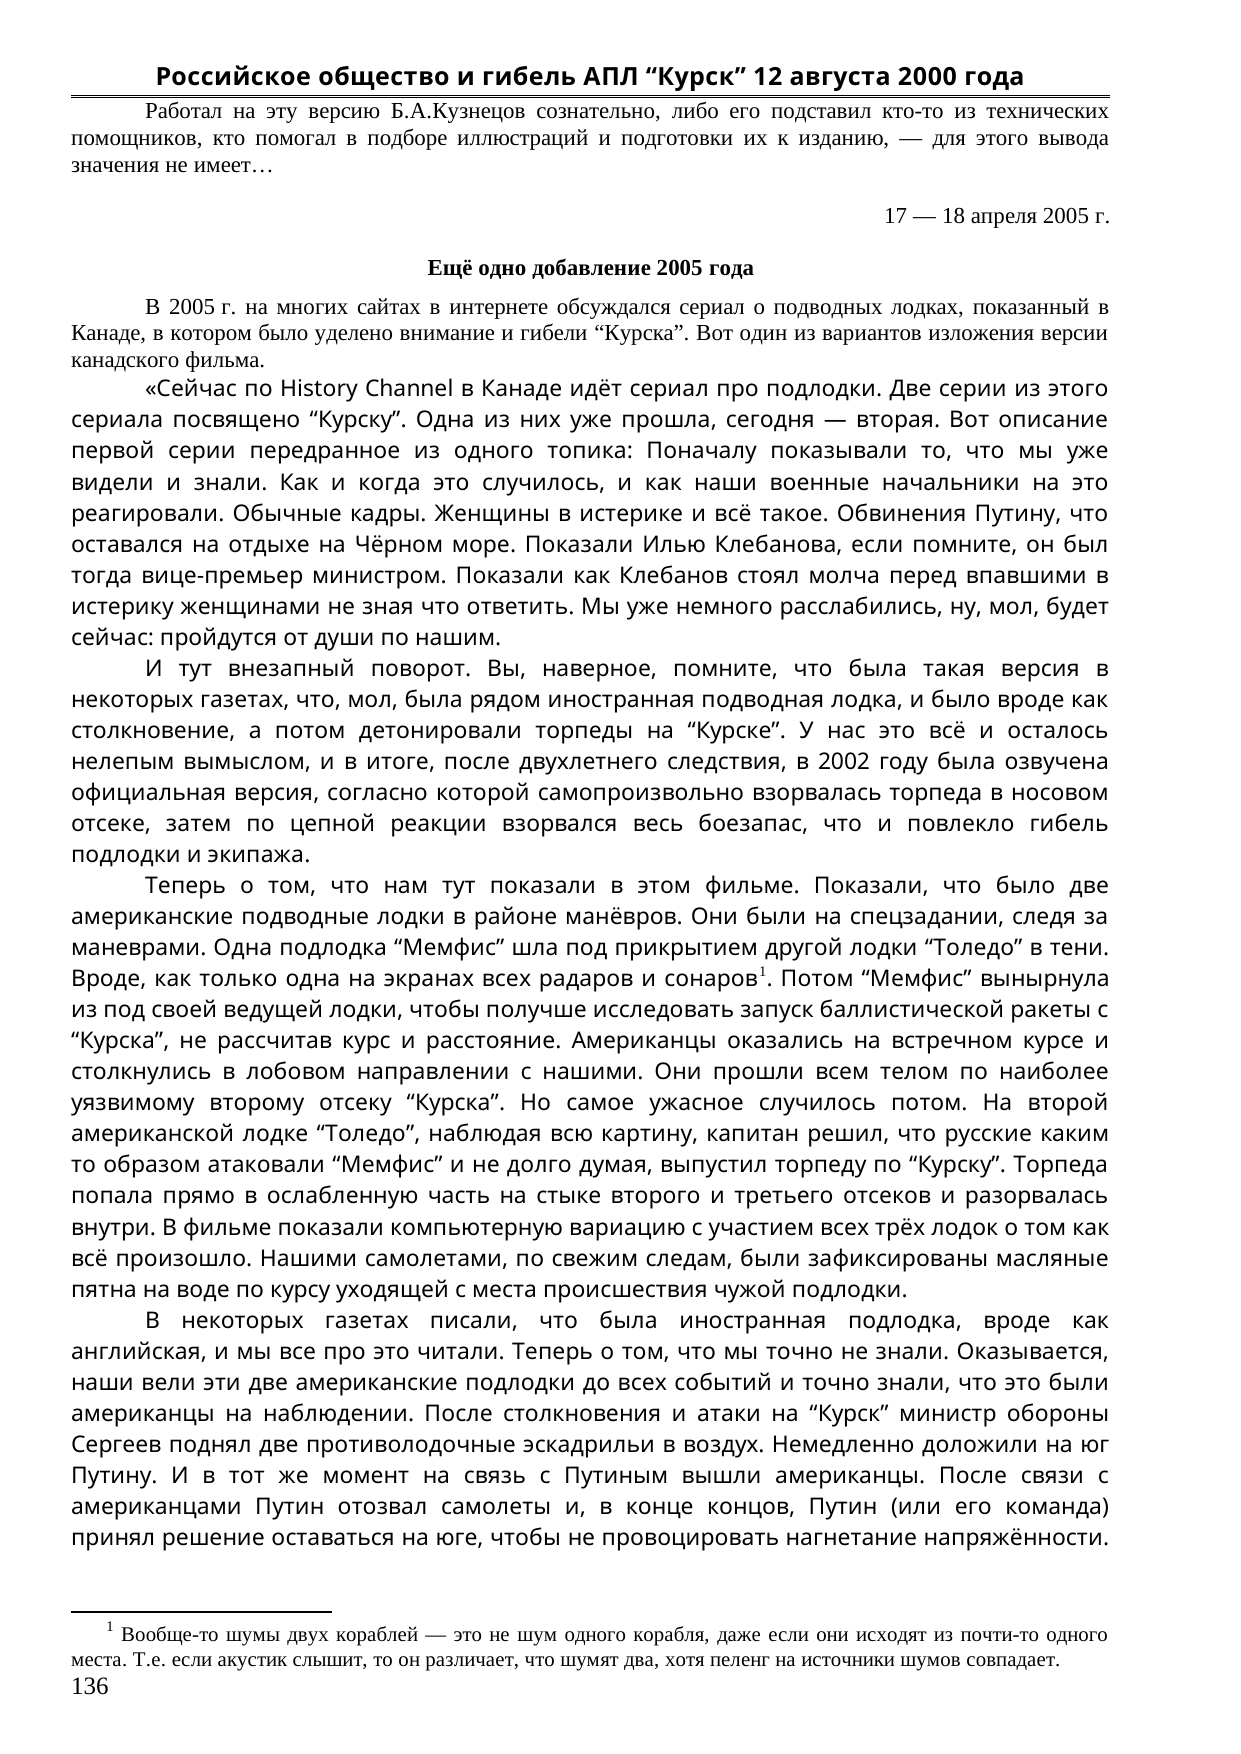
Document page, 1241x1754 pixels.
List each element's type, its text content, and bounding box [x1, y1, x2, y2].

text Вообще-то шумы двух кораблей — это не шум одного корабля, даже если они исходят из почти-то одного места. Т.е. если акустик слышит, то он различает, что шумят два, хотя пеленг на источники шумов совпадает. [71, 1618, 1110, 1671]
text Работал на эту версию Б.А.Кузнецов сознательно, либо его подставил кто-то из технических помощников, кто помогал в подборе иллюстраций и подготовки их к изданию, — для этого вывода значения не имеет… [71, 98, 1110, 177]
text И тут внезапный поворот. Вы, наверное, помните, что была такая версия в некоторых газетах, что, мол, была рядом иностранная подводная лодка, и было вроде как столкновение, а потом детонировали торпеды на “Курске”. У нас это всё и осталось нелепым вымыслом, и в итоге, после двухлетнего следствия, в 2002 году была озвучена официальная версия, согласно которой самопроизвольно взорвалась торпеда в носовом отсеке, затем по цепной реакции взорвался весь боезапас, что и повлекло гибель подлодки и экипажа. [71, 652, 1110, 869]
text Ещё одно добавление 2005 года [71, 254, 1110, 280]
text Теперь о том, что нам тут показали в этом фильме. Показали, что было две американские подводные лодки в районе манёвров. Они были на спецзадании, следя за маневрами. Одна подлодка “Мемфис” шла под прикрытием другой лодки “Толедо” в тени. Вроде, как только одна на экранах всех радаров и сонаров. Потом “Мемфис” вынырнула из под своей ведущей лодки, чтобы получше исследовать запуск баллистической ракеты с “Курска”, не рассчитав курс и расстояние. Американцы оказались на встречном курсе и столкнулись в лобовом направлении с нашими. Они прошли всем телом по наиболее уязвимому второму отсеку “Курска”. Но самое ужасное случилось потом. На второй американской лодке “Толедо”, наблюдая всю картину, капитан решил, что русские каким то образом атаковали “Мемфис” и не долго думая, выпустил торпеду по “Курску”. Торпеда попала прямо в ослабленную часть на стыке второго и третьего отсеков и разорвалась внутри. В фильме показали компьютерную вариацию с участием всех трёх лодок о том как всё произошло. Нашими самолетами, по свежим следам, были зафиксированы масляные пятна на воде по курсу уходящей с места происшествия чужой подлодки. [71, 869, 1110, 1304]
text В 2005 г. на многих сайтах в интернете обсуждался сериал о подводных лодках, показанный в Канаде, в котором было уделено внимание и гибели “Курска”. Вот один из вариантов изложения версии канадского фильма. [71, 293, 1110, 372]
text 17 — 18 апреля 2005 г. [71, 202, 1110, 229]
text В некоторых газетах писали, что была иностранная подлодка, вроде как английская, и мы все про это читали. Теперь о том, что мы точно не знали. Оказывается, наши вели эти две американские подлодки до всех событий и точно знали, что это были американцы на наблюдении. После столкновения и атаки на “Курск” министр обороны Сергеев поднял две противолодочные эскадрильи в воздух. Немедленно доложили на юг Путину. И в тот же момент на связь с Путиным вышли американцы. После связи с американцами Путин отозвал самолеты и, в конце концов, Путин (или его команда) принял решение оставаться на юге, чтобы не провоцировать нагнетание напряжённости. [71, 1304, 1110, 1552]
text «Сейчас по History Channel в Канаде идёт сериал про подлодки. Две серии из этого сериала посвящено “Курску”. Одна из них уже прошла, сегодня — вторая. Вот описание первой серии передранное из одного топика: Поначалу показывали то, что мы уже видели и знали. Как и когда это случилось, и как наши военные начальники на это реагировали. Обычные кадры. Женщины в истерике и всё такое. Обвинения Путину, что оставался на отдыхе на Чёрном море. Показали Илью Клебанова, если помните, он был тогда вице-премьер министром. Показали как Клебанов стоял молча перед впавшими в истерику женщинами не зная что ответить. Мы уже немного расслабились, ну, мол, будет сейчас: пройдутся от души по нашим. [71, 372, 1110, 652]
